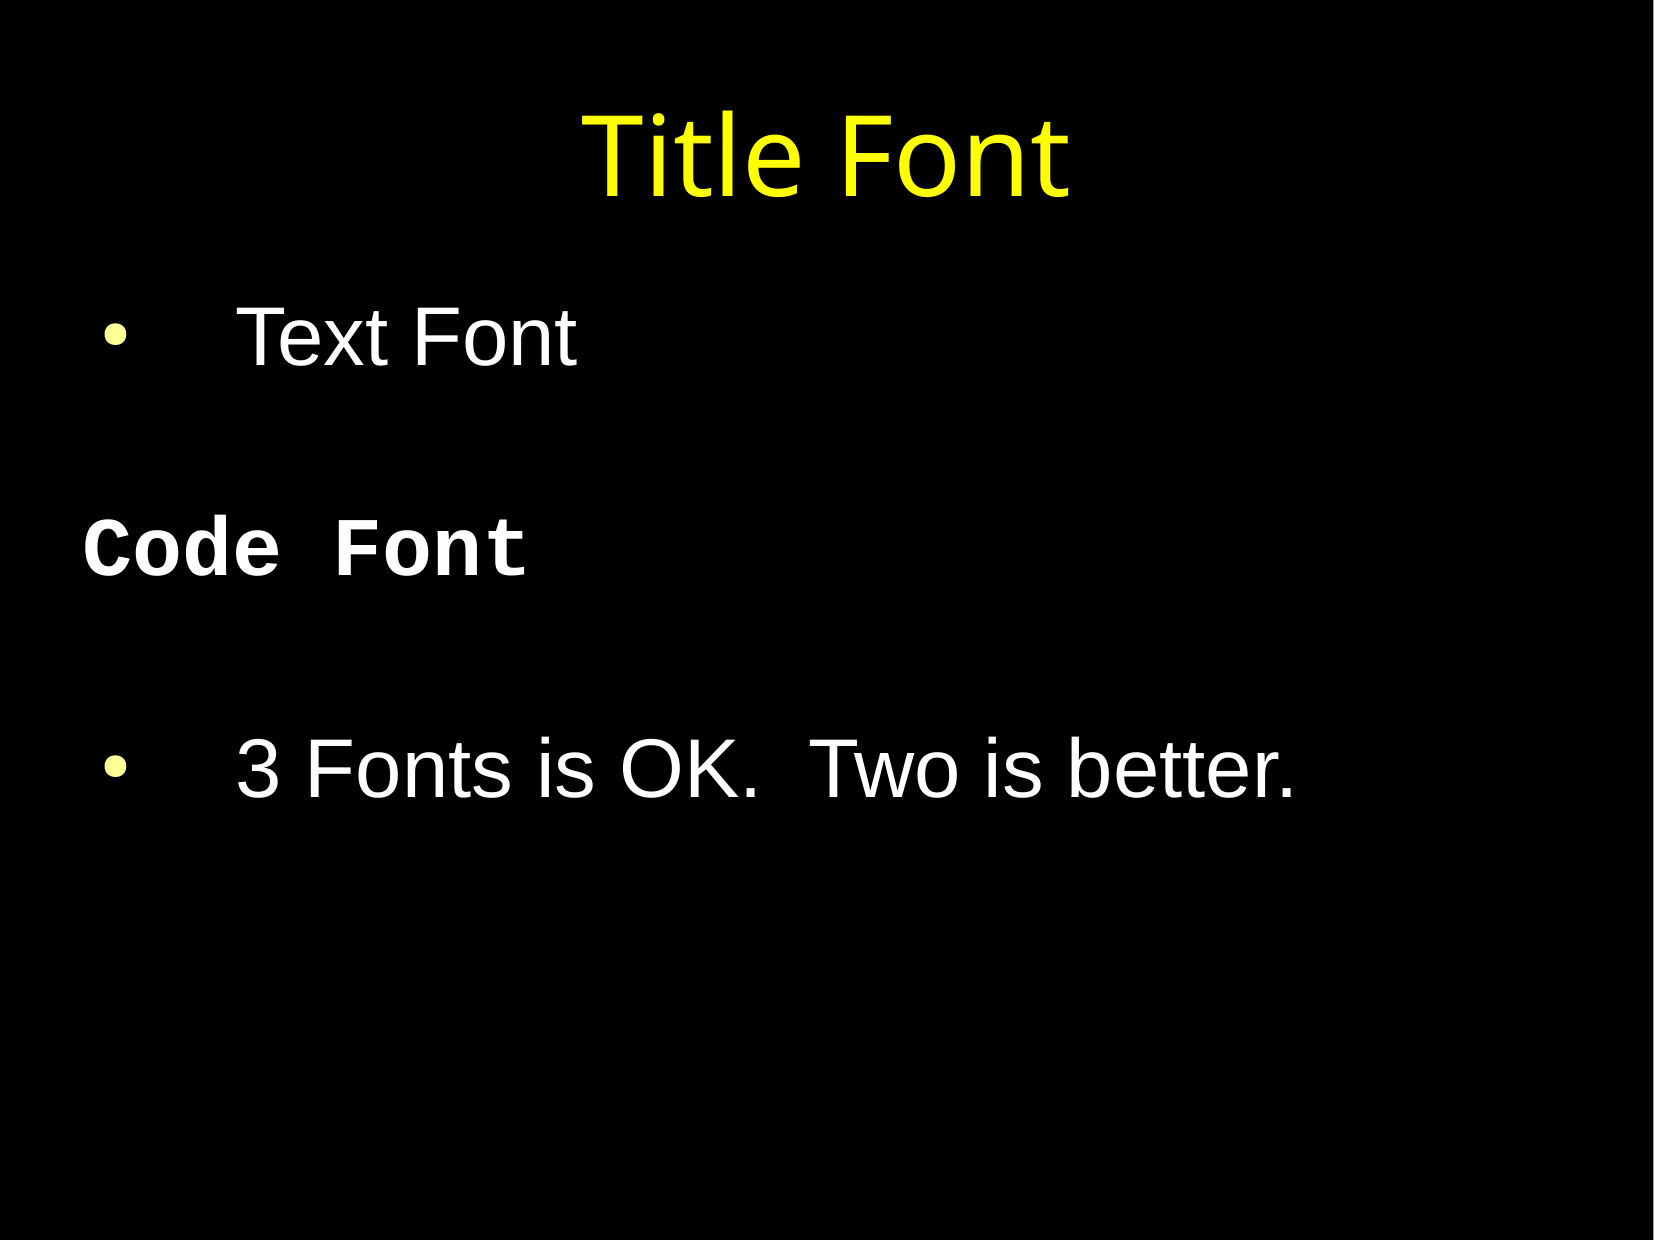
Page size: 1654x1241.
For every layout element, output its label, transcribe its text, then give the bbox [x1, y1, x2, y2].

title Title Font [82, 49, 1571, 257]
list Text Font Code Font 3 Fonts is OK. Two is better. [82, 290, 1571, 1109]
